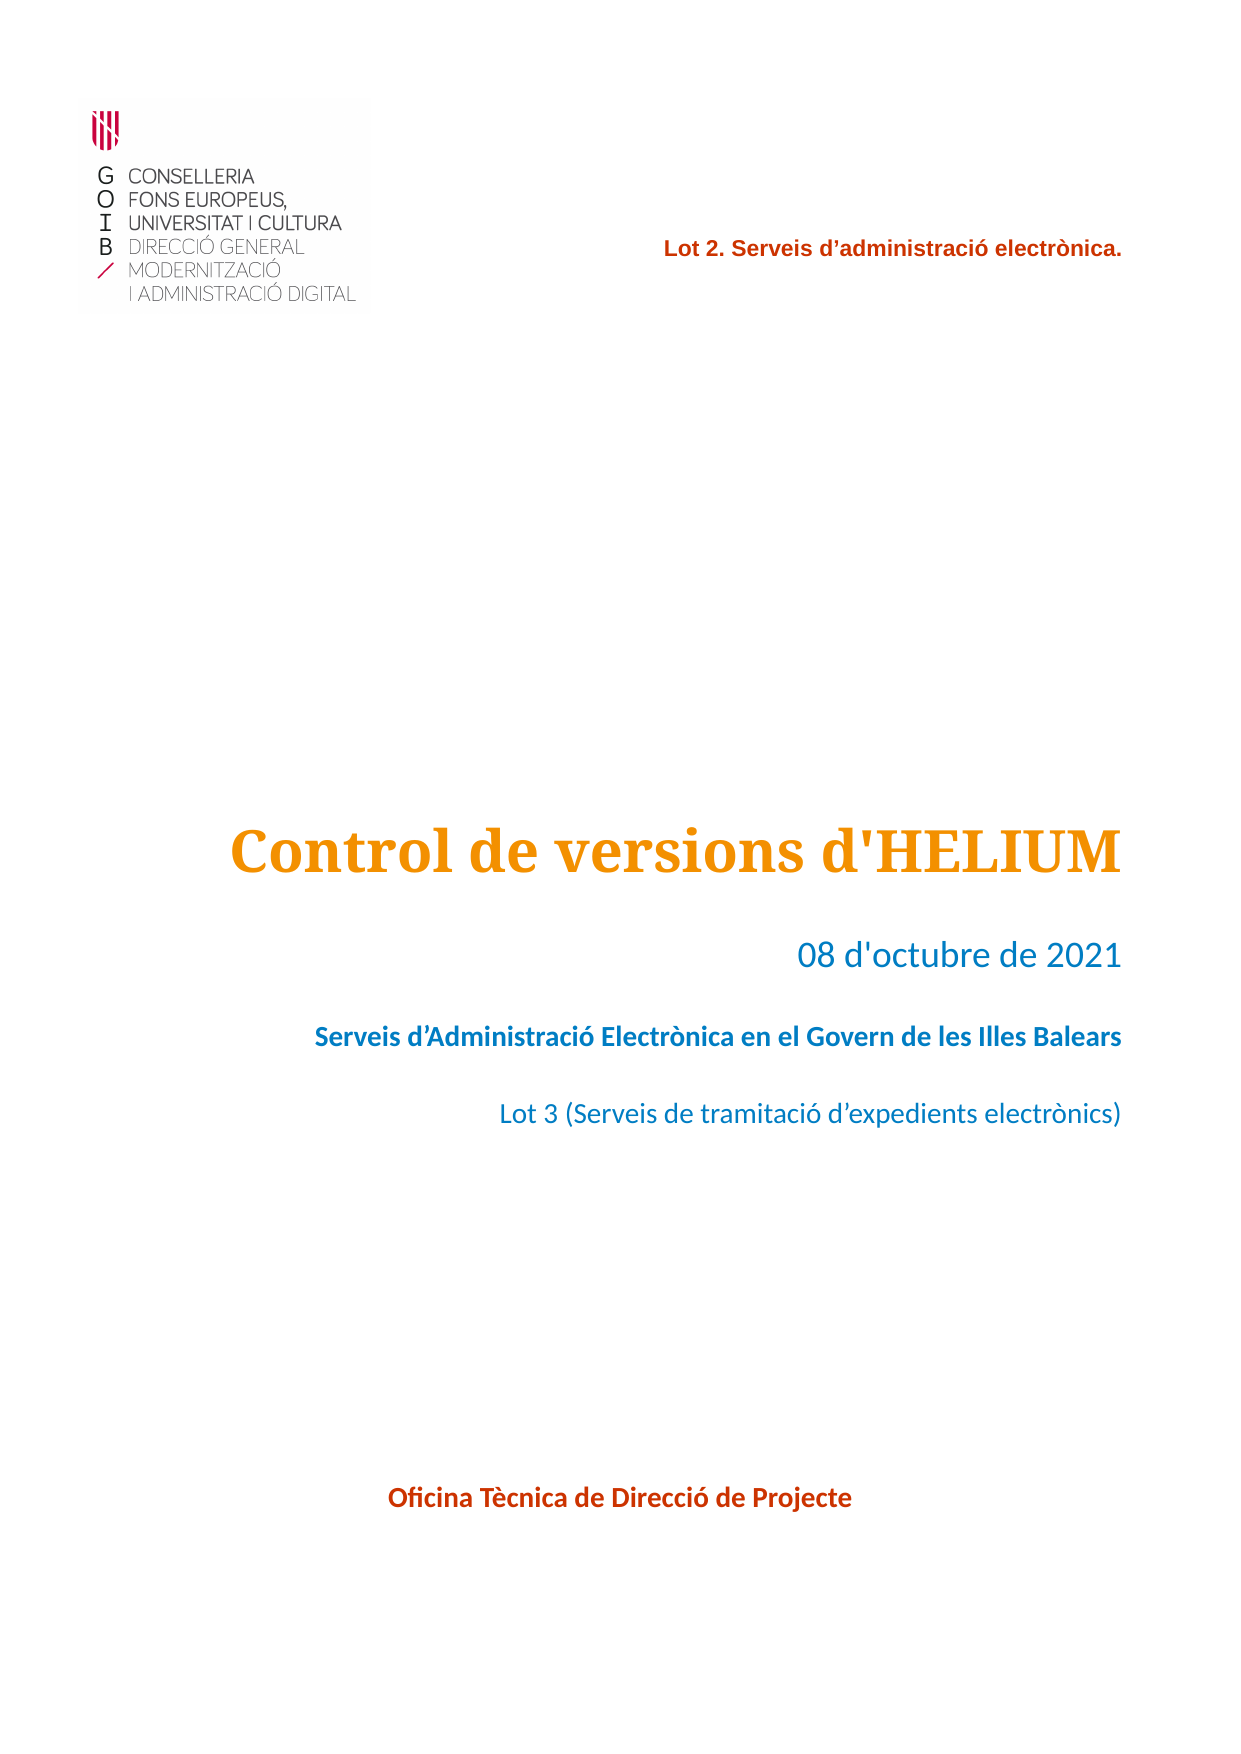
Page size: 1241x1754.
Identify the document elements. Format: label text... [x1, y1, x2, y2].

text Serveis d’Administració Electrònica en el Govern de les Illes Balears [118, 1018, 1122, 1053]
text 08 d'octubre de 2021 [118, 931, 1122, 977]
text Control de versions d'HELIUM [118, 810, 1122, 889]
picture [77, 98, 371, 314]
text Lot 2. Serveis d’administració electrònica. [371, 232, 1122, 263]
text Oficina Tècnica de Direcció de Projecte [118, 1479, 1122, 1515]
text Lot 3 (Serveis de tramitació d’expedients electrònics) [118, 1095, 1122, 1130]
